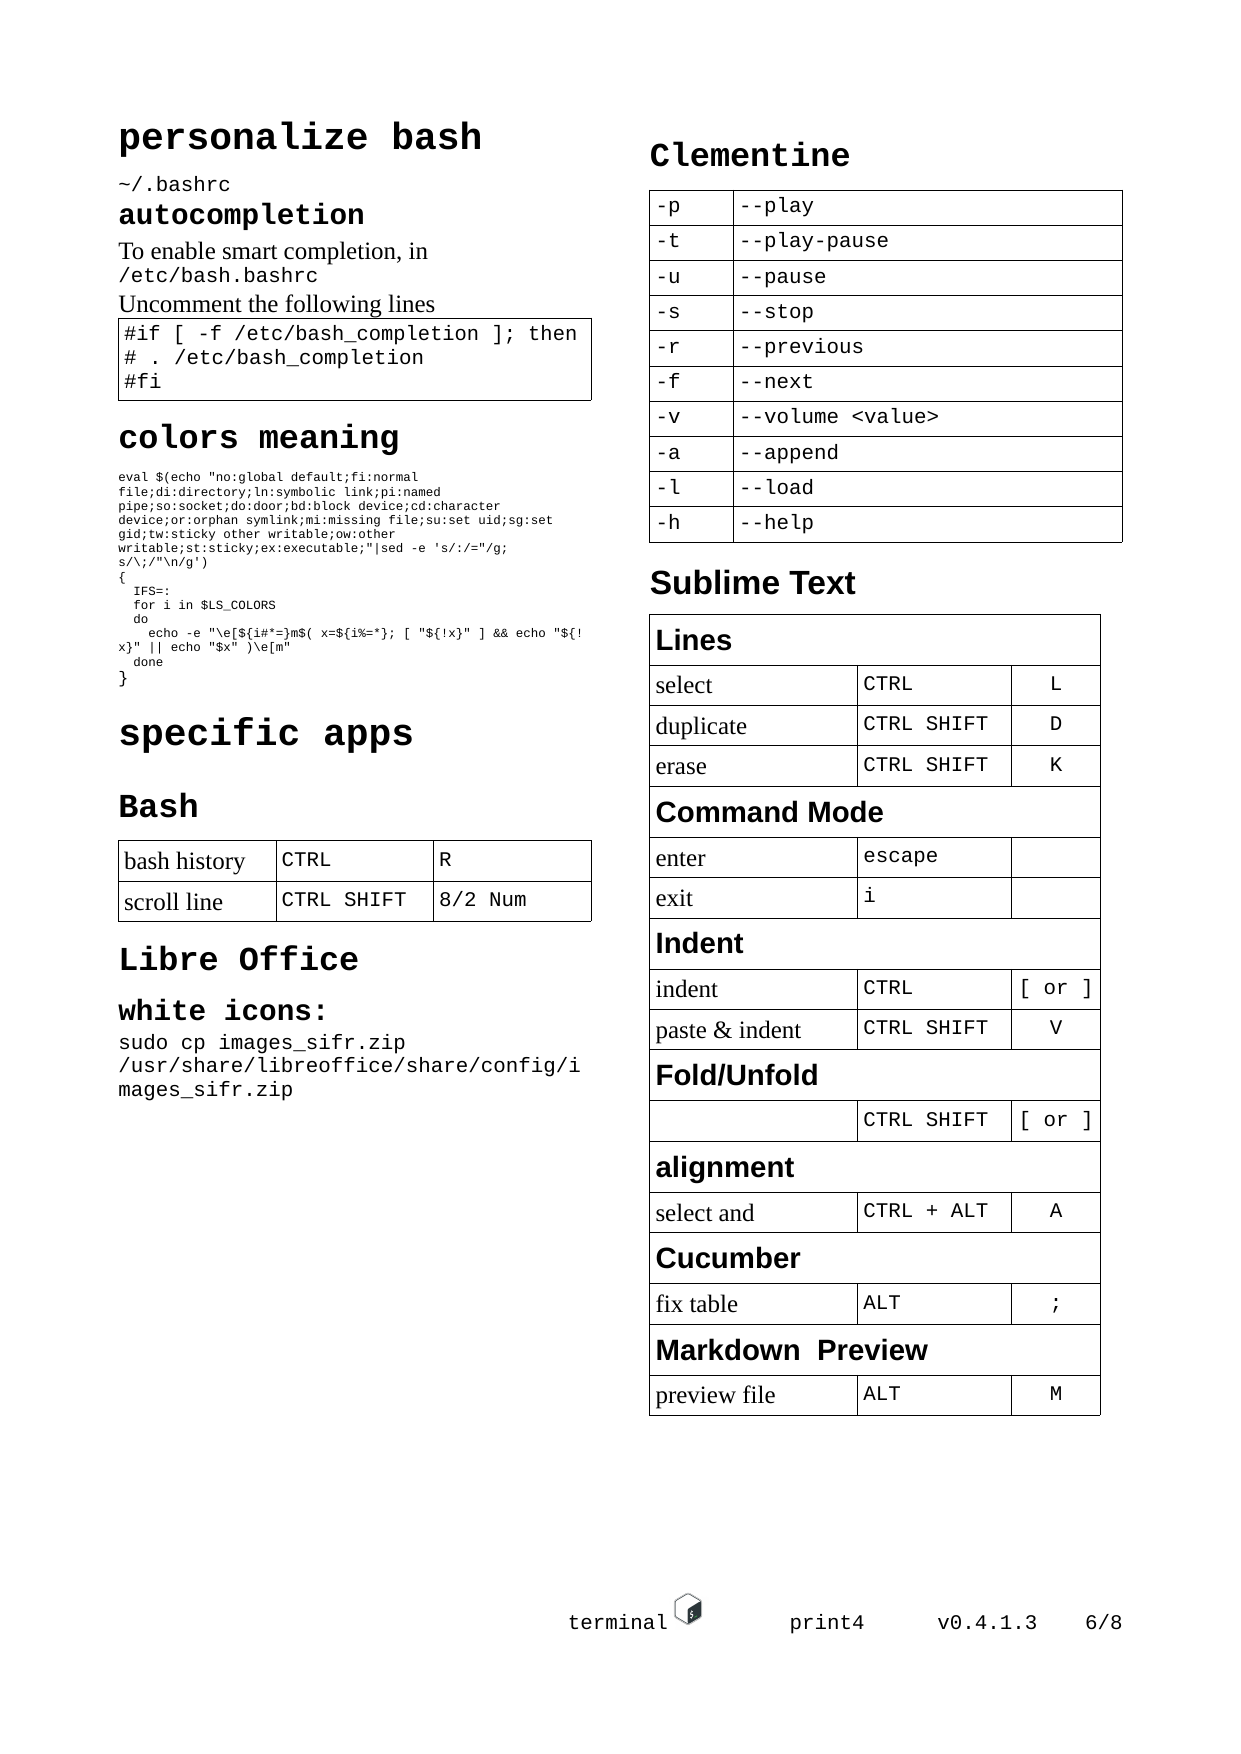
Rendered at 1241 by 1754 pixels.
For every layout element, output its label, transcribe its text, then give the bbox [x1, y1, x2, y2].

subtitle Sublime Text [649, 562, 1122, 601]
table_cell CTRL SHIFT [277, 882, 433, 921]
text echo -e "\e[${i#*=}m$( x=${i%=*}; [ "${!x}" ] && echo "${!x}" || echo "$x" )\e[m" [118, 627, 591, 656]
table_cell ALT [858, 1376, 1011, 1415]
subtitle specific apps [118, 714, 591, 757]
table_cell -r [650, 331, 733, 366]
subtitle Clementine [649, 139, 1122, 177]
table_cell 8/2 Num [434, 882, 591, 921]
table_cell Indent [650, 919, 1100, 969]
table_cell CTRL [858, 666, 1011, 705]
table_cell V [1012, 1010, 1100, 1049]
table_cell A [1012, 1193, 1100, 1232]
table_cell fix table [650, 1284, 857, 1324]
table_cell CTRL + ALT [858, 1193, 1011, 1232]
table_cell Cucumber [650, 1233, 1100, 1283]
picture [667, 1588, 709, 1630]
subtitle autocompletion [118, 200, 591, 233]
table_cell -h [650, 507, 733, 542]
table_cell [1012, 878, 1100, 917]
table_cell exit [650, 878, 857, 917]
table_header #if [ -f /etc/bash_completion ]; then # . /etc/bash_completion #fi [119, 319, 591, 400]
table_cell [ or ] [1012, 1101, 1100, 1141]
table_header --play [734, 191, 1122, 225]
subtitle Libre Office [118, 942, 591, 980]
table_header bash history [119, 841, 276, 881]
table_cell --load [734, 472, 1122, 506]
table_cell alignment [650, 1142, 1100, 1192]
table_cell select and [650, 1193, 857, 1232]
table_cell -f [650, 367, 733, 401]
text do [118, 613, 591, 627]
table_cell CTRL [858, 970, 1011, 1009]
table_cell ; [1012, 1284, 1100, 1324]
text { [118, 571, 591, 585]
table_cell Markdown Preview [650, 1325, 1100, 1375]
table_cell Command Mode [650, 787, 1100, 837]
table_cell --previous [734, 331, 1122, 366]
table_cell erase [650, 746, 857, 786]
table_cell CTRL SHIFT [858, 706, 1011, 745]
subtitle white icons: [118, 995, 591, 1029]
text IFS=: [118, 585, 591, 599]
table_cell -t [650, 226, 733, 260]
table_cell CTRL SHIFT [858, 1010, 1011, 1049]
table_cell --stop [734, 296, 1122, 330]
text sudo cp images_sifr.zip /usr/share/libreoffice/share/config/images_sifr.zip [118, 1032, 591, 1103]
text To enable smart completion, in [118, 236, 591, 265]
table_cell --next [734, 367, 1122, 401]
table_cell D [1012, 706, 1100, 745]
table_cell -l [650, 472, 733, 506]
table_cell CTRL SHIFT [858, 1101, 1011, 1141]
table_cell [650, 1101, 857, 1141]
table_cell -v [650, 402, 733, 436]
table_cell --pause [734, 261, 1122, 295]
table_cell --append [734, 437, 1122, 471]
table_cell i [858, 878, 1011, 917]
text for i in $LS_COLORS [118, 599, 591, 613]
table_cell ALT [858, 1284, 1011, 1324]
table_cell indent [650, 970, 857, 1009]
text ~/.bashrc [118, 173, 591, 197]
table_cell escape [858, 838, 1011, 877]
table_cell K [1012, 746, 1100, 786]
table_cell duplicate [650, 706, 857, 745]
table_header Lines [650, 615, 1100, 665]
subtitle Bash [118, 790, 591, 828]
table_cell [ or ] [1012, 970, 1100, 1009]
table_header CTRL [277, 841, 433, 881]
text /etc/bash.bashrc [118, 265, 591, 289]
table_cell CTRL SHIFT [858, 746, 1011, 786]
table_cell L [1012, 666, 1100, 705]
table_cell --volume <value> [734, 402, 1122, 436]
subtitle personalize bash [118, 118, 591, 161]
table_cell enter [650, 838, 857, 877]
table_cell M [1012, 1376, 1100, 1415]
text } [118, 670, 591, 689]
table_cell paste & indent [650, 1010, 857, 1049]
text eval $(echo "no:global default;fi:normal file;di:directory;ln:symbolic link;pi:named pipe;so:socket;do:door;bd:block device;cd:character device;or:orphan symlink;mi:missing file;su:set uid;sg:set gid;tw:sticky other writable;ow:other writable;st:sticky;ex:executable;"|sed -e 's/:/="/g; s/\;/"\n/g') [118, 471, 591, 571]
text done [118, 656, 591, 670]
text Uncomment the following lines [118, 289, 591, 317]
table_header -p [650, 191, 733, 225]
table_cell -a [650, 437, 733, 471]
table_cell scroll line [119, 882, 276, 921]
table_cell select [650, 666, 857, 705]
table_cell [1012, 838, 1100, 877]
table_cell -u [650, 261, 733, 295]
table_header R [434, 841, 591, 881]
table_cell --help [734, 507, 1122, 542]
subtitle colors meaning [118, 421, 591, 459]
table_cell -s [650, 296, 733, 330]
table_cell --play-pause [734, 226, 1122, 260]
table_cell Fold/Unfold [650, 1050, 1100, 1100]
table_cell preview file [650, 1376, 857, 1415]
